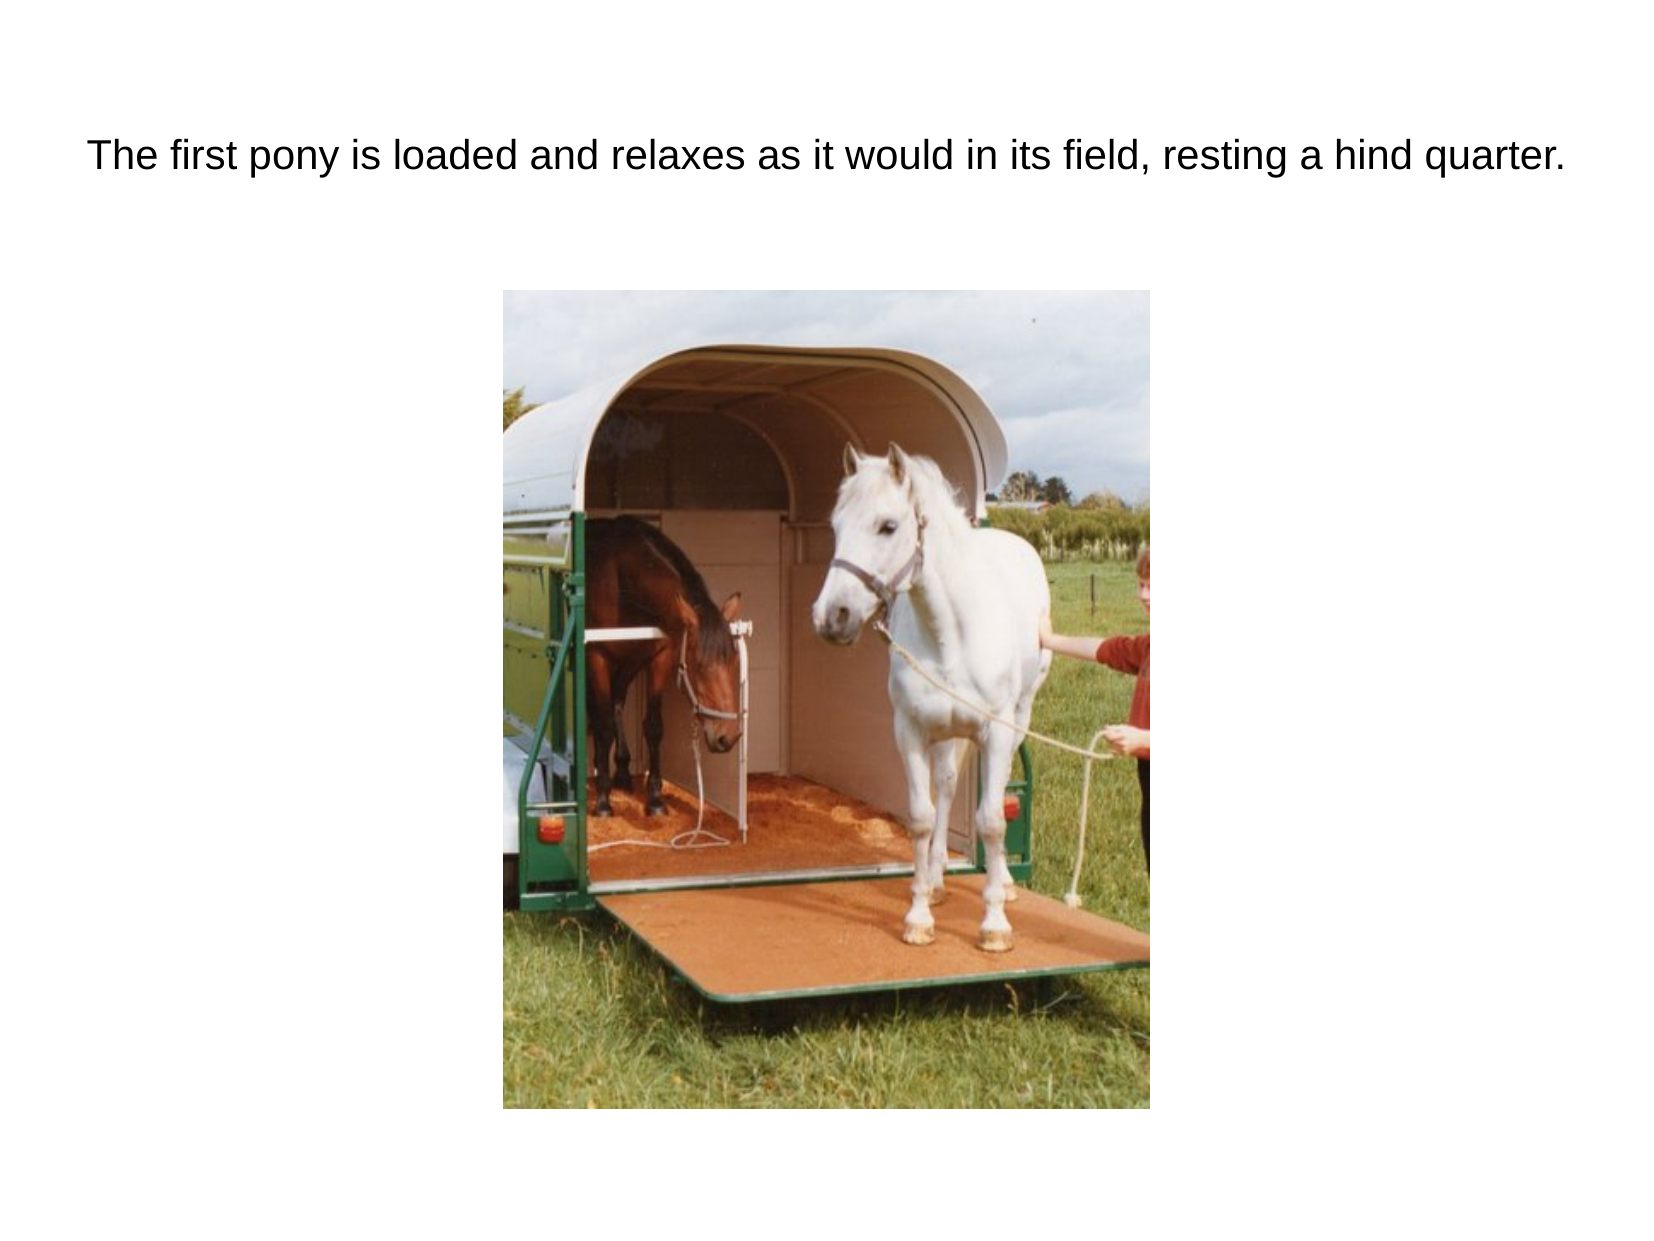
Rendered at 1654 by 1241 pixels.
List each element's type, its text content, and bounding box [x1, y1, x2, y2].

picture [503, 290, 1150, 1109]
title The first pony is loaded and relaxes as it would in its field, resting a hind quarter. [82, 49, 1571, 257]
